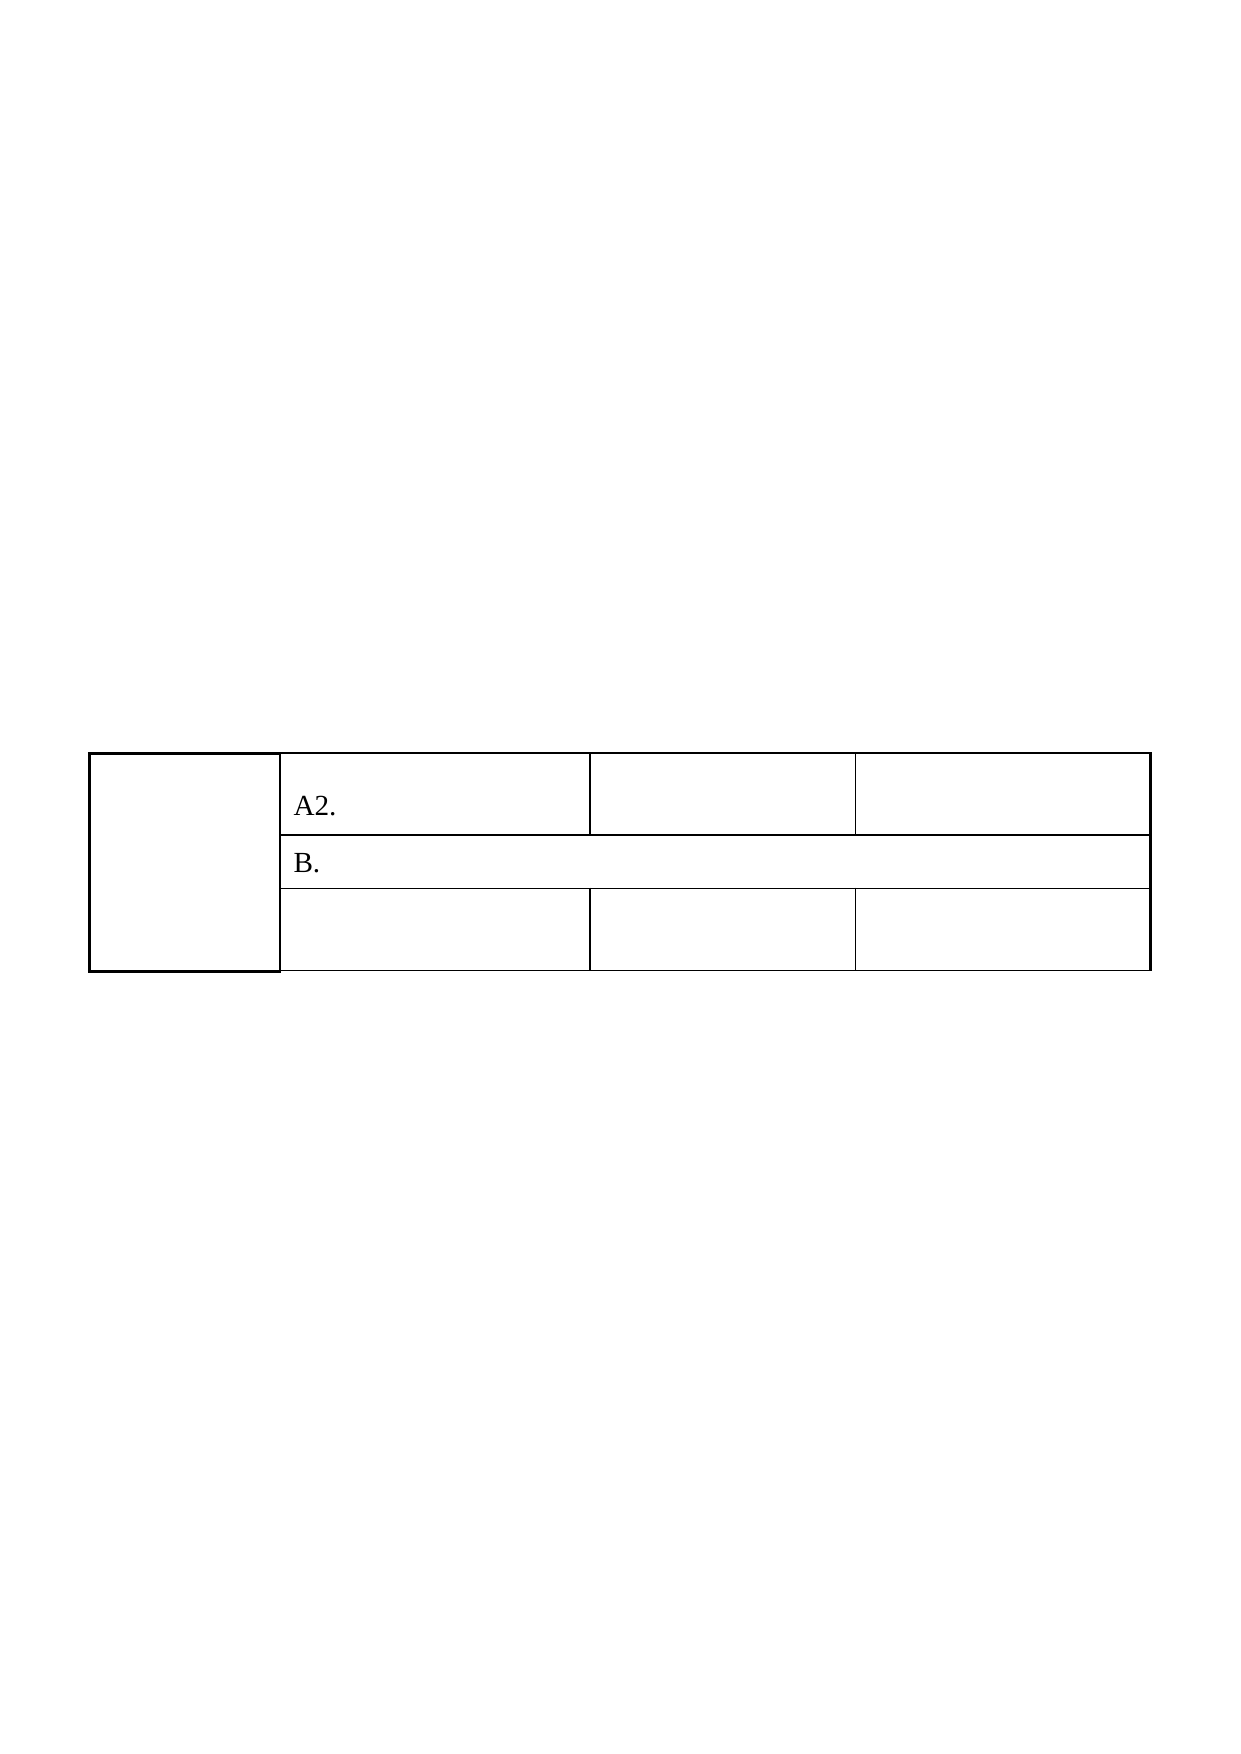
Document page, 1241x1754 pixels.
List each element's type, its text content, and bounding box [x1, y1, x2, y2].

table_cell [591, 754, 855, 834]
table_cell [856, 754, 1149, 834]
table_cell A2. [281, 754, 589, 834]
table_cell B. [281, 836, 1149, 887]
table_cell [856, 889, 1149, 970]
table_cell [91, 755, 279, 970]
table_cell [591, 889, 855, 970]
table_cell [281, 889, 589, 970]
